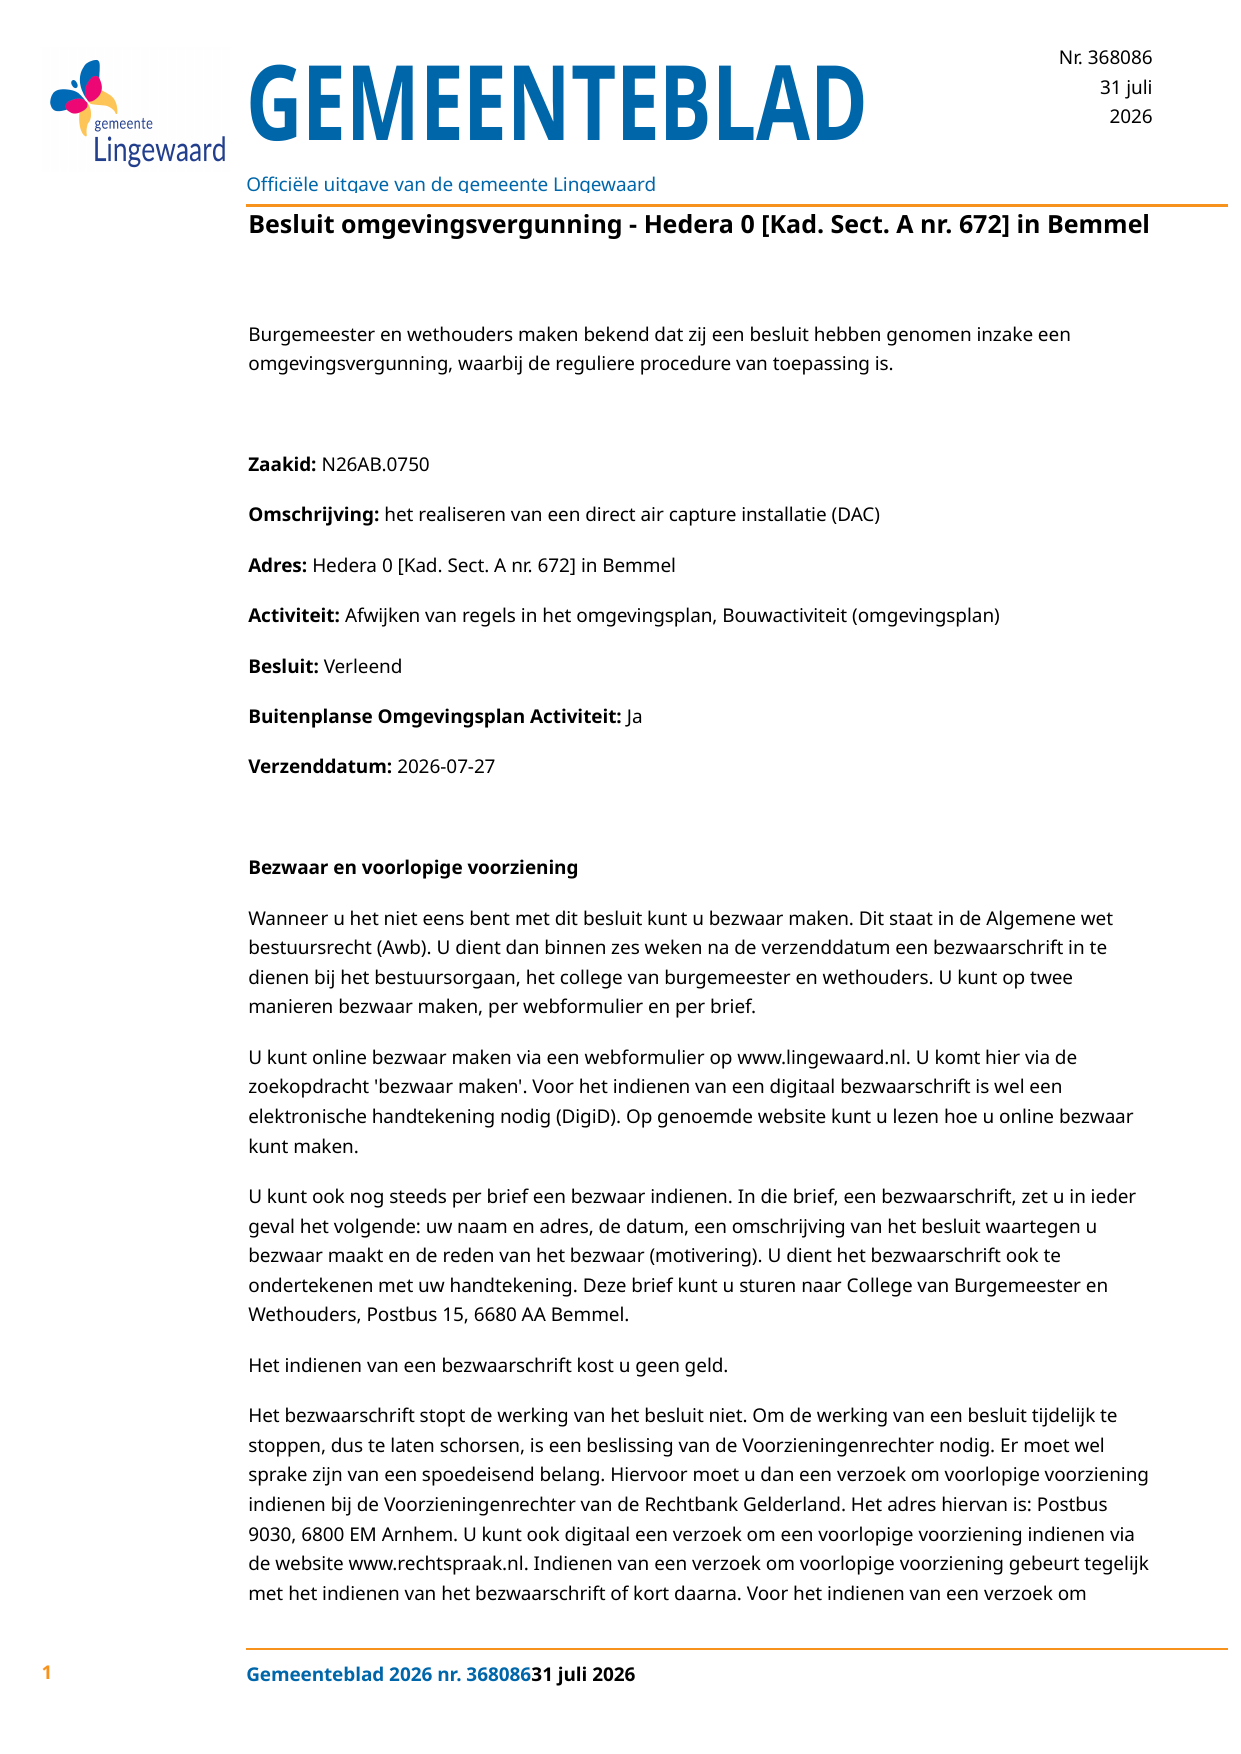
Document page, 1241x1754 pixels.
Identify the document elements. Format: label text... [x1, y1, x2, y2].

text Besluit: Verleend [248, 653, 1152, 678]
text Buitenplanse Omgevingsplan Activiteit: Ja [248, 703, 1152, 729]
text U kunt ook nog steeds per brief een bezwaar indienen. In die brief, een bezwaarschrift, zet u in ieder geval het volgende: uw naam en adres, de datum, een omschrijving van het besluit waartegen u bezwaar maakt en de reden van het bezwaar (motivering). U dient het bezwaarschrift ook te ondertekenen met uw handtekening. Deze brief kunt u sturen naar College van Burgemeester en Wethouders, Postbus 15, 6680 AA Bemmel. [248, 1183, 1152, 1327]
text Activiteit: Afwijken van regels in het omgevingsplan, Bouwactiviteit (omgevingsplan) [248, 602, 1152, 628]
text Burgemeester en wethouders maken bekend dat zij een besluit hebben genomen inzake een omgevingsvergunning, waarbij de reguliere procedure van toepassing is. [248, 321, 1152, 376]
text Besluit omgevingsvergunning - Hedera 0 [Kad. Sect. A nr. 672] in Bemmel [248, 207, 1152, 241]
text Het bezwaarschrift stopt de werking van het besluit niet. Om de werking van een besluit tijdelijk te stoppen, dus te laten schorsen, is een beslissing van de Voorzieningenrechter nodig. Er moet wel sprake zijn van een spoedeisend belang. Hiervoor moet u dan een verzoek om voorlopige voorziening indienen bij de Voorzieningenrechter van de Rechtbank Gelderland. Het adres hiervan is: Postbus 9030, 6800 EM Arnhem. U kunt ook digitaal een verzoek om een voorlopige voorziening indienen via de website www.rechtspraak.nl. Indienen van een verzoek om voorlopige voorziening gebeurt tegelijk met het indienen van het bezwaarschrift of kort daarna. Voor het indienen van een verzoek om [248, 1402, 1152, 1606]
picture [41, 47, 231, 172]
text Wanneer u het niet eens bent met dit besluit kunt u bezwaar maken. Dit staat in de Algemene wet bestuursrecht (Awb). U dient dan binnen zes weken na de verzenddatum een bezwaarschrift in te dienen bij het bestuursorgaan, het college van burgemeester en wethouders. U kunt op twee manieren bezwaar maken, per webformulier en per brief. [248, 905, 1152, 1019]
text Het indienen van een bezwaarschrift kost u geen geld. [248, 1352, 1152, 1378]
text Zaakid: N26AB.0750 [248, 451, 1152, 477]
text Adres: Hedera 0 [Kad. Sect. A nr. 672] in Bemmel [248, 552, 1152, 578]
text Omschrijving: het realiseren van een direct air capture installatie (DAC) [248, 502, 1152, 527]
text Verzenddatum: 2026-07-27 [248, 754, 1152, 779]
text Bezwaar en voorlopige voorziening [248, 854, 1152, 880]
text U kunt online bezwaar maken via een webformulier op www.lingewaard.nl. U komt hier via de zoekopdracht 'bezwaar maken'. Voor het indienen van een digitaal bezwaarschrift is wel een elektronische handtekening nodig (DigiD). Op genoemde website kunt u lezen hoe u online bezwaar kunt maken. [248, 1044, 1152, 1158]
